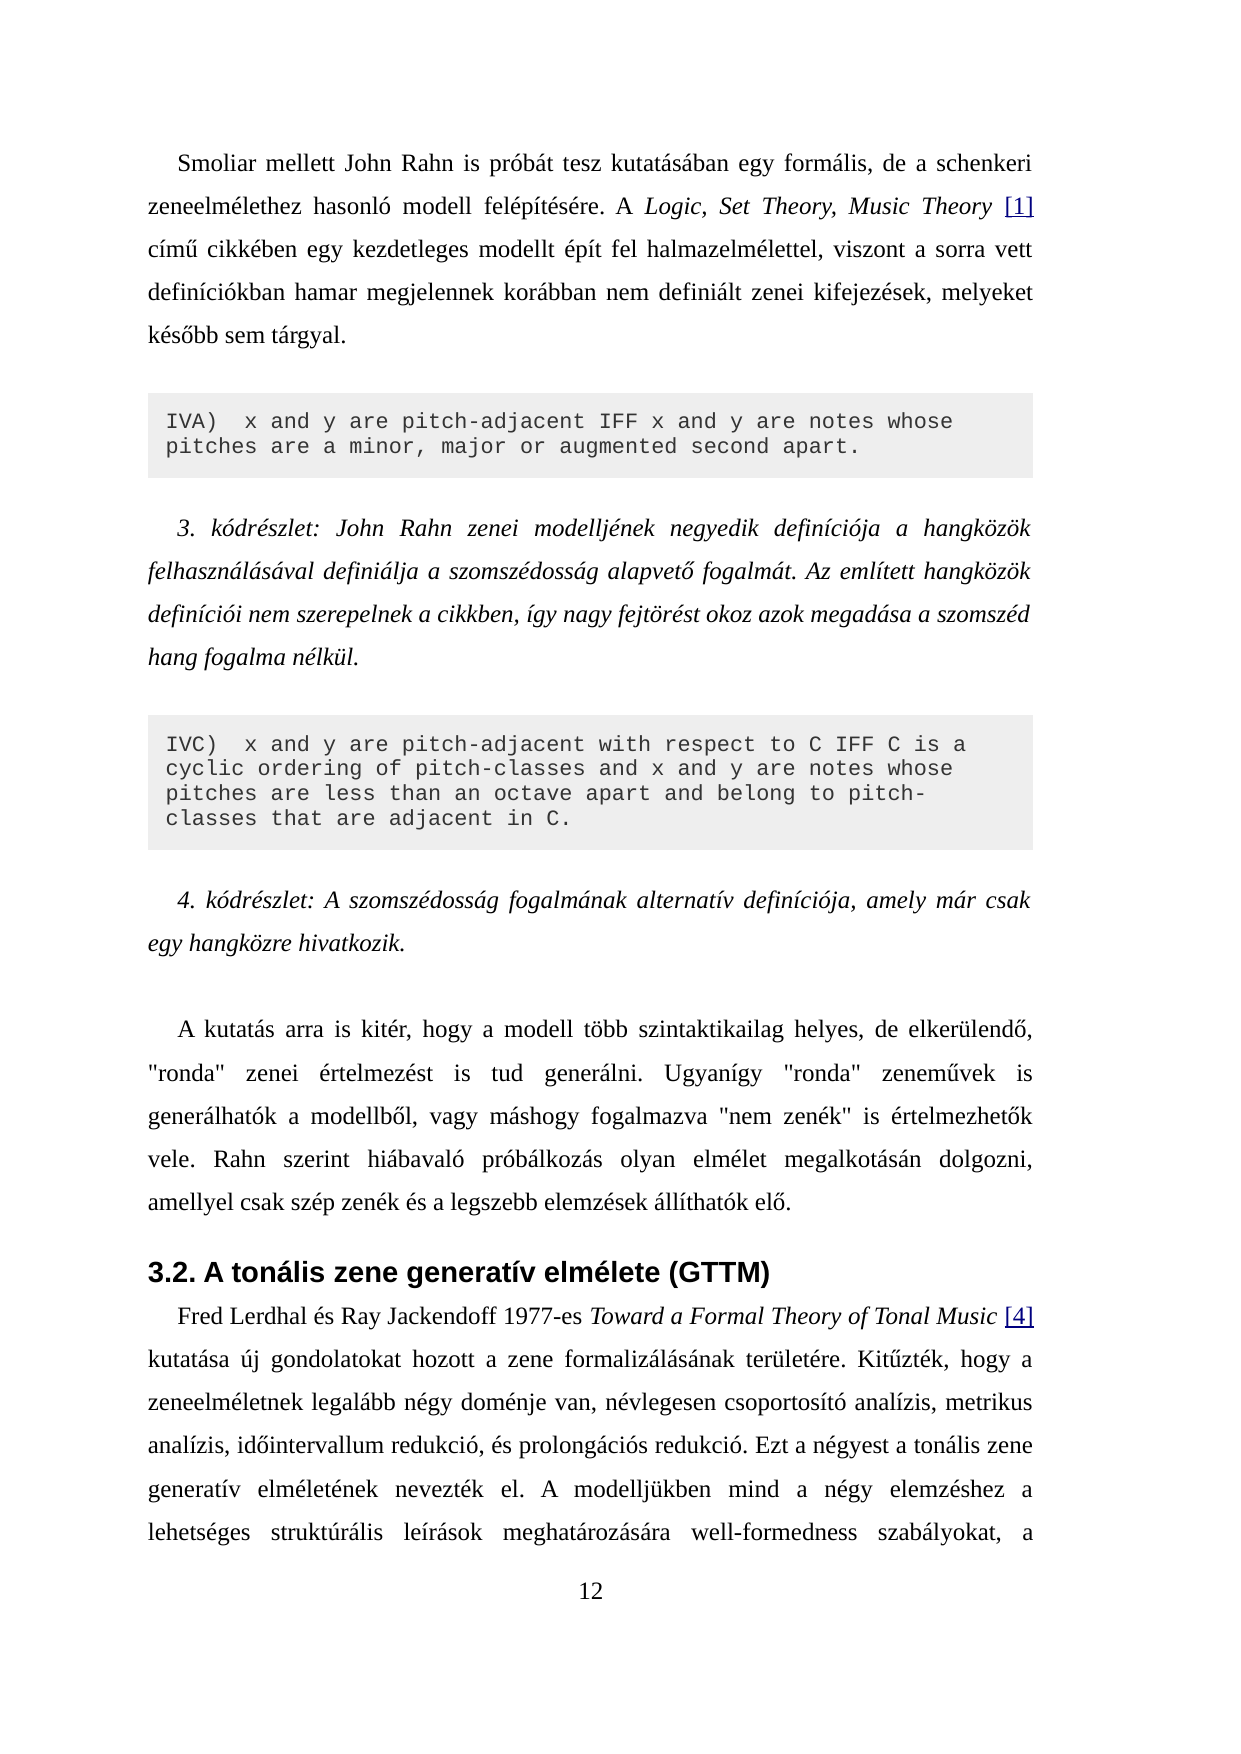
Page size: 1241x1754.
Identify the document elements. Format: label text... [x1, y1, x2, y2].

text IVC) x and y are pitch-adjacent with respect to C IFF C is a cyclic ordering of pitch-classes and x and y are notes whose pitches are less than an octave apart and belong to pitch-classes that are adjacent in C. [148, 715, 1033, 850]
text Smoliar mellett John Rahn is próbát tesz kutatásában egy formális, de a schenkeri zeneelmélethez hasonló modell felépítésére. A Logic, Set Theory, Music Theory [1] című cikkében egy kezdetleges modellt épít fel halmazelmélettel, viszont a sorra vett definíciókban hamar megjelennek korábban nem definiált zenei kifejezések, melyeket később sem tárgyal. [148, 148, 1033, 349]
text A kutatás arra is kitér, hogy a modell több szintaktikailag helyes, de elkerülendő, "ronda" zenei értelmezést is tud generálni. Ugyanígy "ronda" zeneművek is generálhatók a modellből, vagy máshogy fogalmazva "nem zenék" is értelmezhetők vele. Rahn szerint hiábavaló próbálkozás olyan elmélet megalkotásán dolgozni, amellyel csak szép zenék és a legszebb elemzések állíthatók elő. [148, 1014, 1033, 1216]
text 3. kódrészlet: John Rahn zenei modelljének negyedik definíciója a hangközök felhasználásával definiálja a szomszédosság alapvető fogalmát. Az említett hangközök definíciói nem szerepelnek a cikkben, így nagy fejtörést okoz azok megadása a szomszéd hang fogalma nélkül. [148, 513, 1033, 671]
subtitle 3.2. A tonális zene generatív elmélete (GTTM) [148, 1255, 1033, 1289]
text Fred Lerdhal és Ray Jackendoff 1977-es Toward a Formal Theory of Tonal Music [4] kutatása új gondolatokat hozott a zene formalizálásának területére. Kitűzték, hogy a zeneelméletnek legalább négy doménje van, névlegesen csoportosító analízis, metrikus analízis, időintervallum redukció, és prolongációs redukció. Ezt a négyest a tonális zene generatív elméletének nevezték el. A modelljükben mind a négy elemzéshez a lehetséges struktúrális leírások meghatározására well-formedness szabályokat, a [148, 1301, 1033, 1546]
text IVA) x and y are pitch-adjacent IFF x and y are notes whose pitches are a minor, major or augmented second apart. [148, 393, 1033, 478]
text 4. kódrészlet: A szomszédosság fogalmának alternatív definíciója, amely már csak egy hangközre hivatkozik. [148, 885, 1033, 957]
